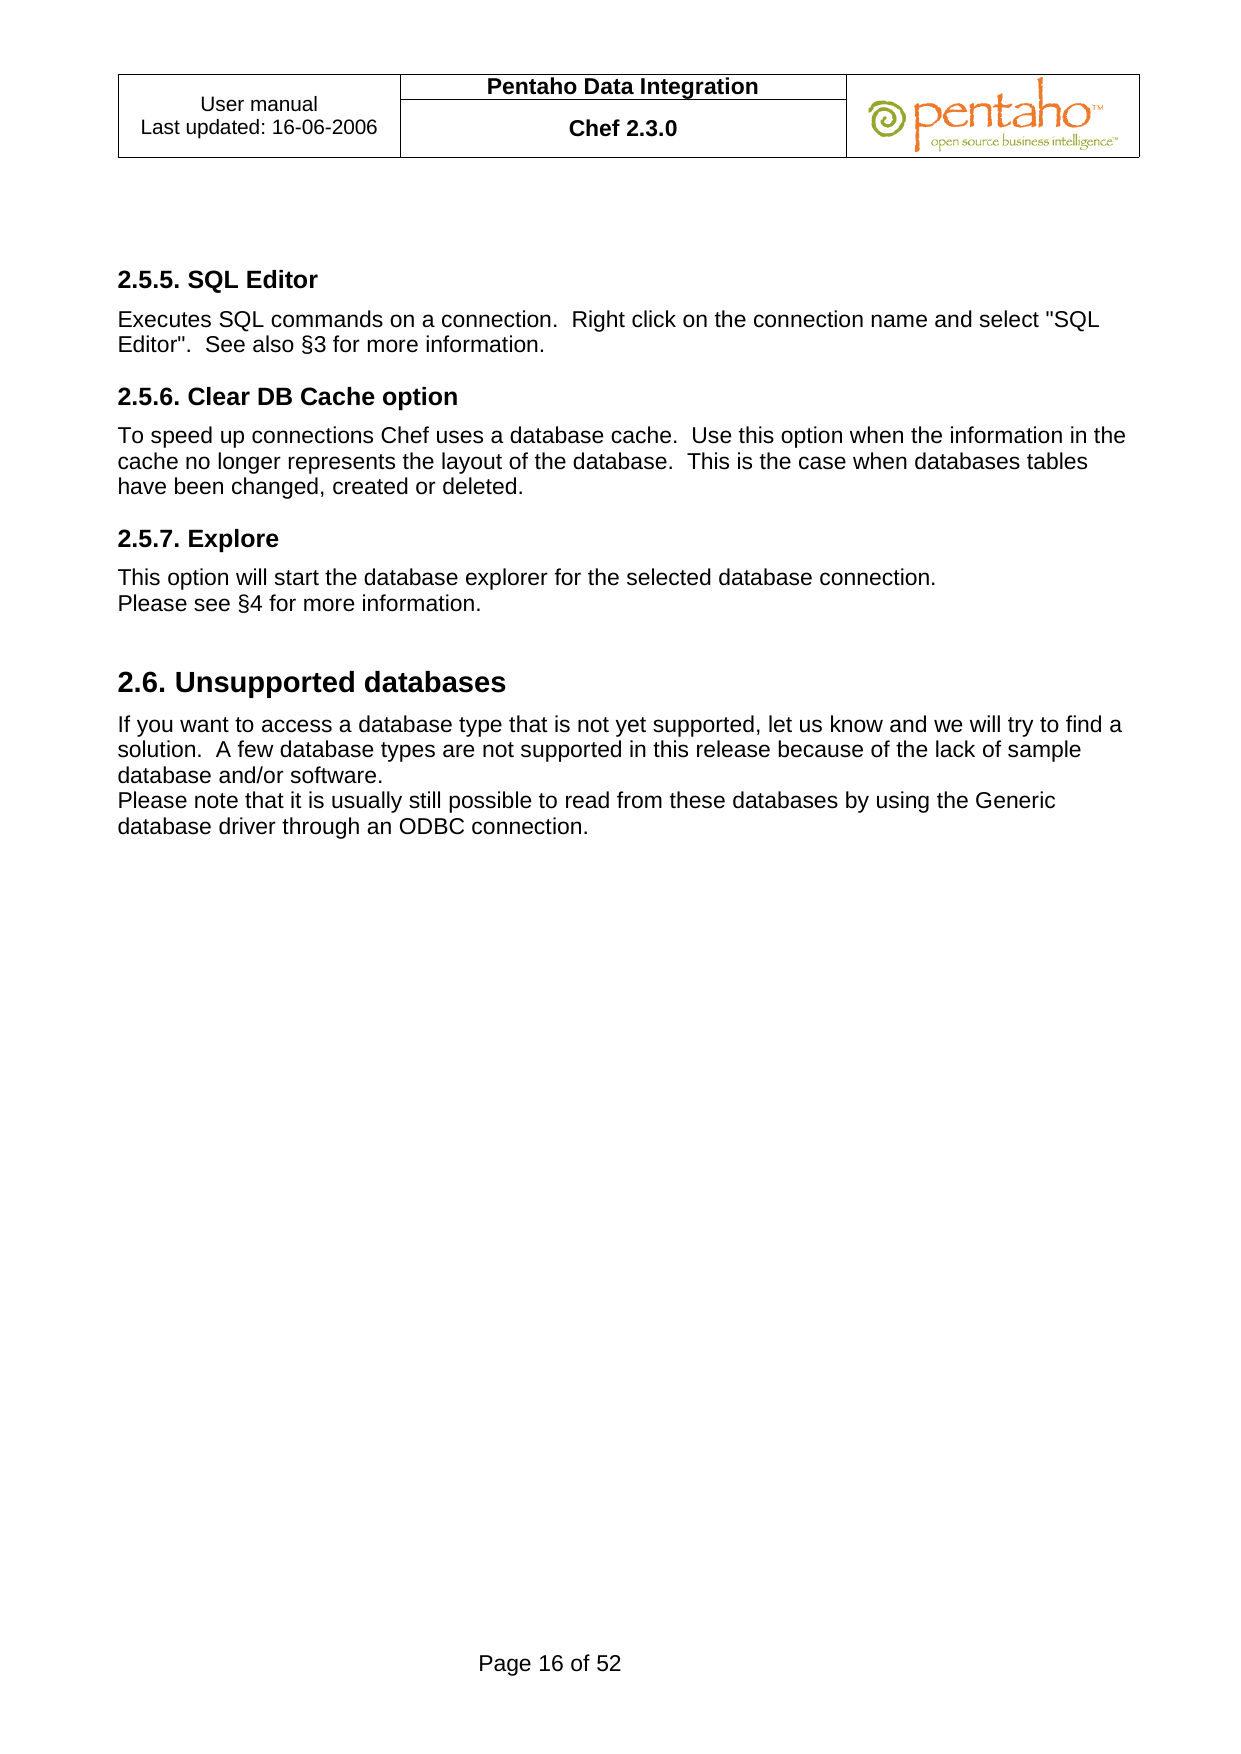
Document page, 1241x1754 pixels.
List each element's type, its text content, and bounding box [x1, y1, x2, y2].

subtitle Unsupported databases [117, 666, 1137, 699]
subtitle SQL Editor [117, 266, 1137, 294]
text Executes SQL commands on a connection. Right click on the connection name and select "SQL Editor". See also §3 for more information. [117, 306, 1137, 357]
subtitle Clear DB Cache option [117, 382, 1137, 410]
text To speed up connections Chef uses a database cache. Use this option when the information in the cache no longer represents the layout of the database. This is the case when databases tables have been changed, created or deleted. [117, 423, 1137, 499]
text This option will start the database explorer for the selected database connection. [117, 565, 1137, 590]
subtitle Explore [117, 524, 1137, 552]
text If you want to access a database type that is not yet supported, let us know and we will try to find a solution. A few database types are not supported in this release because of the lack of sample database and/or software. [117, 712, 1137, 788]
text Please see §4 for more information. [117, 590, 1137, 616]
text Please note that it is usually still possible to read from these databases by using the Generic database driver through an ODBC connection. [117, 788, 1137, 839]
